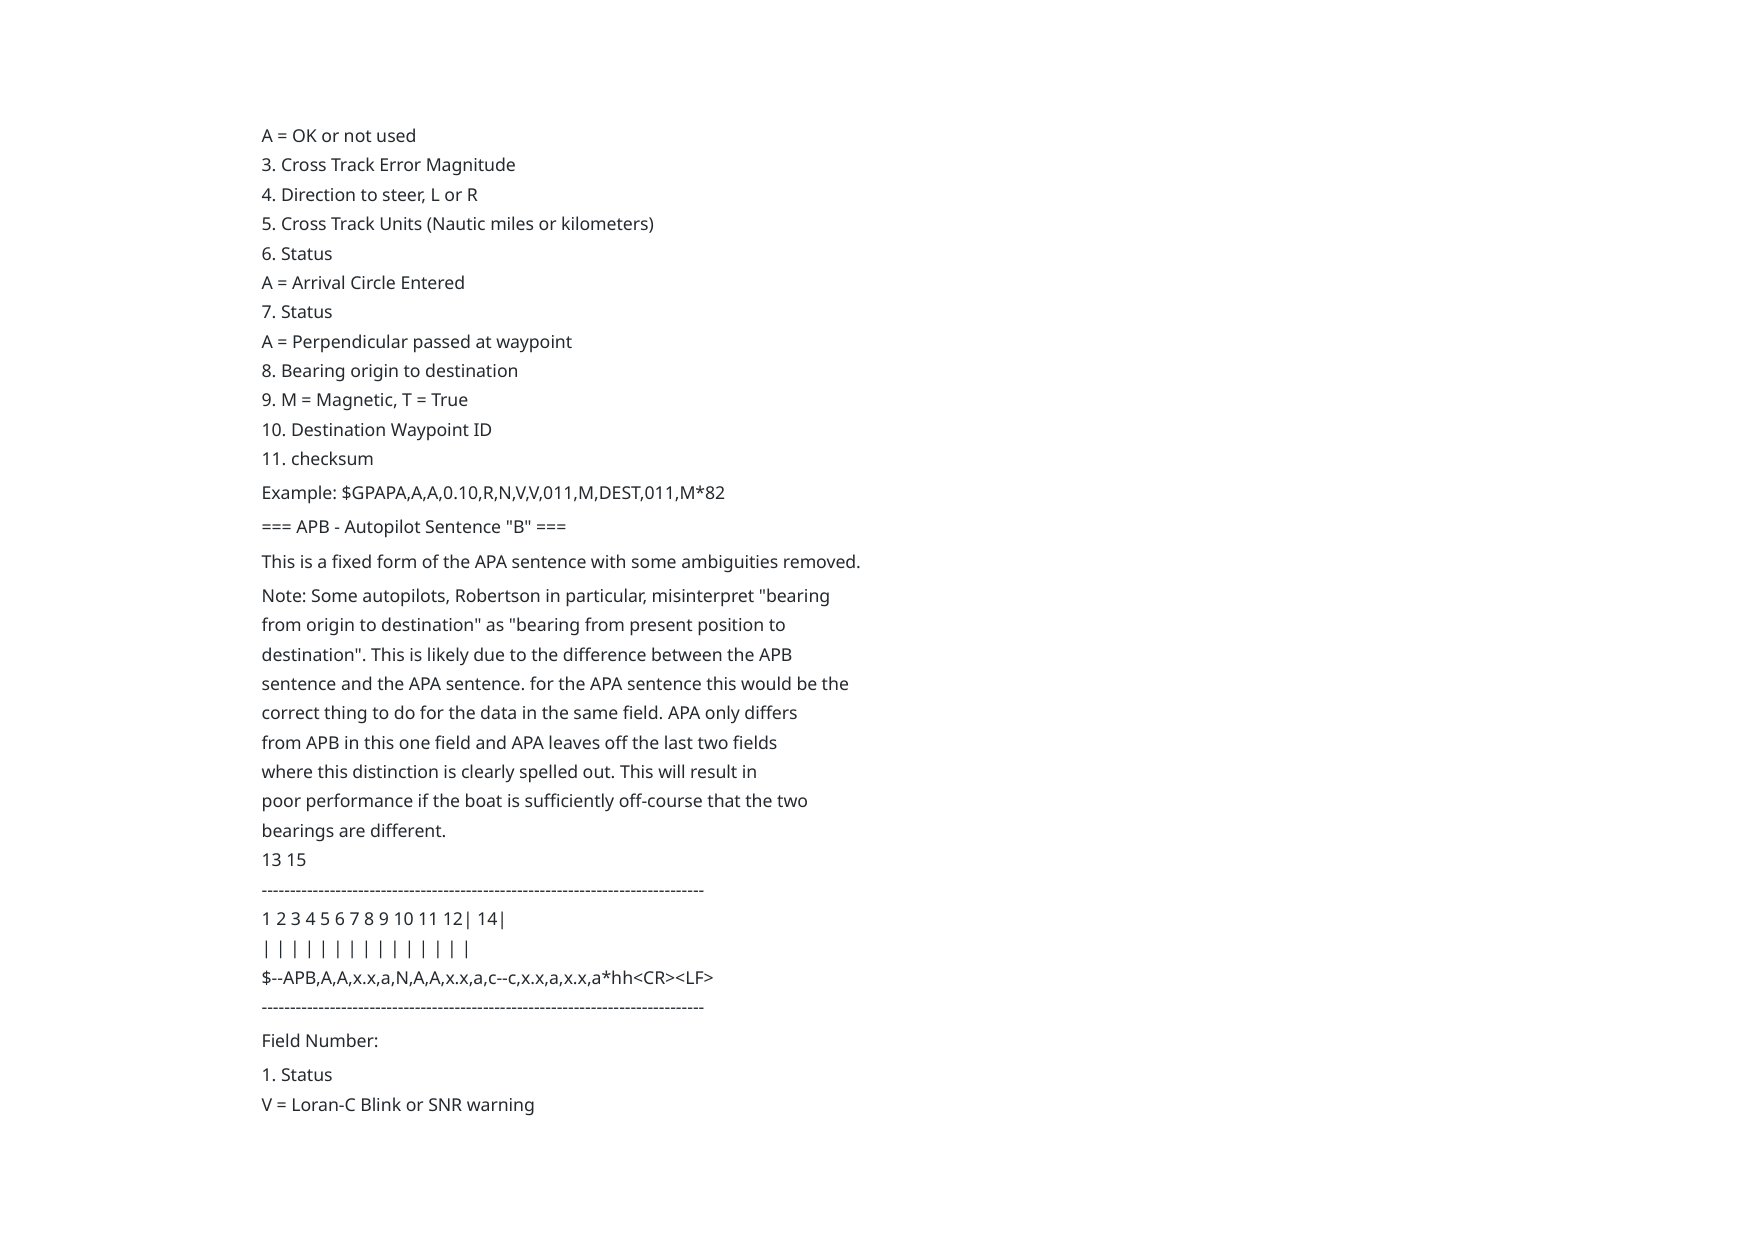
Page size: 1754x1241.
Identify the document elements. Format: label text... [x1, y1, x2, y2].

table_cell [118, 813, 261, 842]
table_cell [261, 1053, 1636, 1057]
table_cell [118, 383, 261, 412]
table_cell [261, 1019, 1636, 1023]
table_cell [118, 578, 261, 607]
table_cell [118, 353, 261, 382]
table_cell [118, 412, 261, 441]
table_cell [118, 930, 261, 960]
table_cell [118, 960, 261, 989]
table_cell A = Arrival Circle Entered [261, 265, 1636, 294]
table_cell [261, 471, 1636, 475]
table_cell A = OK or not used [261, 118, 1636, 147]
table_cell $--APB,A,A,x.x,a,N,A,A,x.x,a,c--c,x.x,a,x.x,a*hh<CR><LF> [261, 960, 1636, 989]
table_cell 13 15 [261, 842, 1636, 872]
table_cell ------------------------------------------------------------------------------ [261, 989, 1636, 1018]
table_cell [118, 842, 261, 872]
table_cell [118, 607, 261, 637]
table_cell [118, 177, 261, 206]
table_cell [118, 471, 261, 475]
table_cell correct thing to do for the data in the same field. APA only differs [261, 695, 1636, 725]
table_cell [118, 872, 261, 901]
table_cell [118, 441, 261, 471]
table_cell [118, 784, 261, 813]
table_cell from APB in this one field and APA leaves off the last two fields [261, 725, 1636, 754]
table_cell [261, 573, 1636, 578]
table_cell [118, 1087, 261, 1116]
table_cell [118, 637, 261, 666]
table_cell [118, 294, 261, 324]
table_cell [118, 539, 261, 544]
table_cell 4. Direction to steer, L or R [261, 177, 1636, 206]
table_cell V = Loran-C Blink or SNR warning [261, 1087, 1636, 1116]
table_cell bearings are different. [261, 813, 1636, 842]
table_cell [118, 236, 261, 265]
table_cell === APB - Autopilot Sentence "B" === [261, 510, 1636, 539]
table_cell [118, 666, 261, 695]
table_cell [118, 989, 261, 1018]
table_cell 8. Bearing origin to destination [261, 353, 1636, 382]
table_cell This is a fixed form of the APA sentence with some ambiguities removed. [261, 544, 1636, 573]
table_cell Note: Some autopilots, Robertson in particular, misinterpret "bearing [261, 578, 1636, 607]
table_cell [118, 206, 261, 236]
table_cell where this distinction is clearly spelled out. This will result in [261, 754, 1636, 783]
table_cell from origin to destination" as "bearing from present position to [261, 607, 1636, 637]
table_cell 9. M = Magnetic, T = True [261, 383, 1636, 412]
table_cell ------------------------------------------------------------------------------ [261, 872, 1636, 901]
table_cell 3. Cross Track Error Magnitude [261, 148, 1636, 177]
table_cell Field Number: [261, 1023, 1636, 1053]
table_cell [118, 475, 261, 505]
table_cell [261, 539, 1636, 544]
table_cell [118, 573, 261, 578]
table_cell 1. Status [261, 1058, 1636, 1087]
table_cell [118, 324, 261, 353]
table_cell 11. checksum [261, 441, 1636, 471]
table_cell [118, 1058, 261, 1087]
table_cell [118, 510, 261, 539]
table_cell [118, 754, 261, 783]
table_cell [118, 148, 261, 177]
table_cell [118, 725, 261, 754]
table_cell [261, 505, 1636, 509]
table_cell 1 2 3 4 5 6 7 8 9 10 11 12| 14| [261, 901, 1636, 930]
table_cell [118, 1019, 261, 1023]
table_cell [118, 1053, 261, 1057]
table_cell 5. Cross Track Units (Nautic miles or kilometers) [261, 206, 1636, 236]
table_cell [118, 265, 261, 294]
table_cell [118, 1023, 261, 1053]
table_cell | | | | | | | | | | | | | | | [261, 930, 1636, 960]
table_cell 6. Status [261, 236, 1636, 265]
table_cell sentence and the APA sentence. for the APA sentence this would be the [261, 666, 1636, 695]
table_cell [118, 695, 261, 725]
table_cell [118, 505, 261, 509]
table_cell 7. Status [261, 294, 1636, 324]
table_cell [118, 118, 261, 147]
table_cell [118, 901, 261, 930]
table_cell [118, 544, 261, 573]
table_cell Example: $GPAPA,A,A,0.10,R,N,V,V,011,M,DEST,011,M*82 [261, 475, 1636, 505]
table_cell destination". This is likely due to the difference between the APB [261, 637, 1636, 666]
table_cell 10. Destination Waypoint ID [261, 412, 1636, 441]
table_cell poor performance if the boat is sufficiently off-course that the two [261, 784, 1636, 813]
table_cell A = Perpendicular passed at waypoint [261, 324, 1636, 353]
